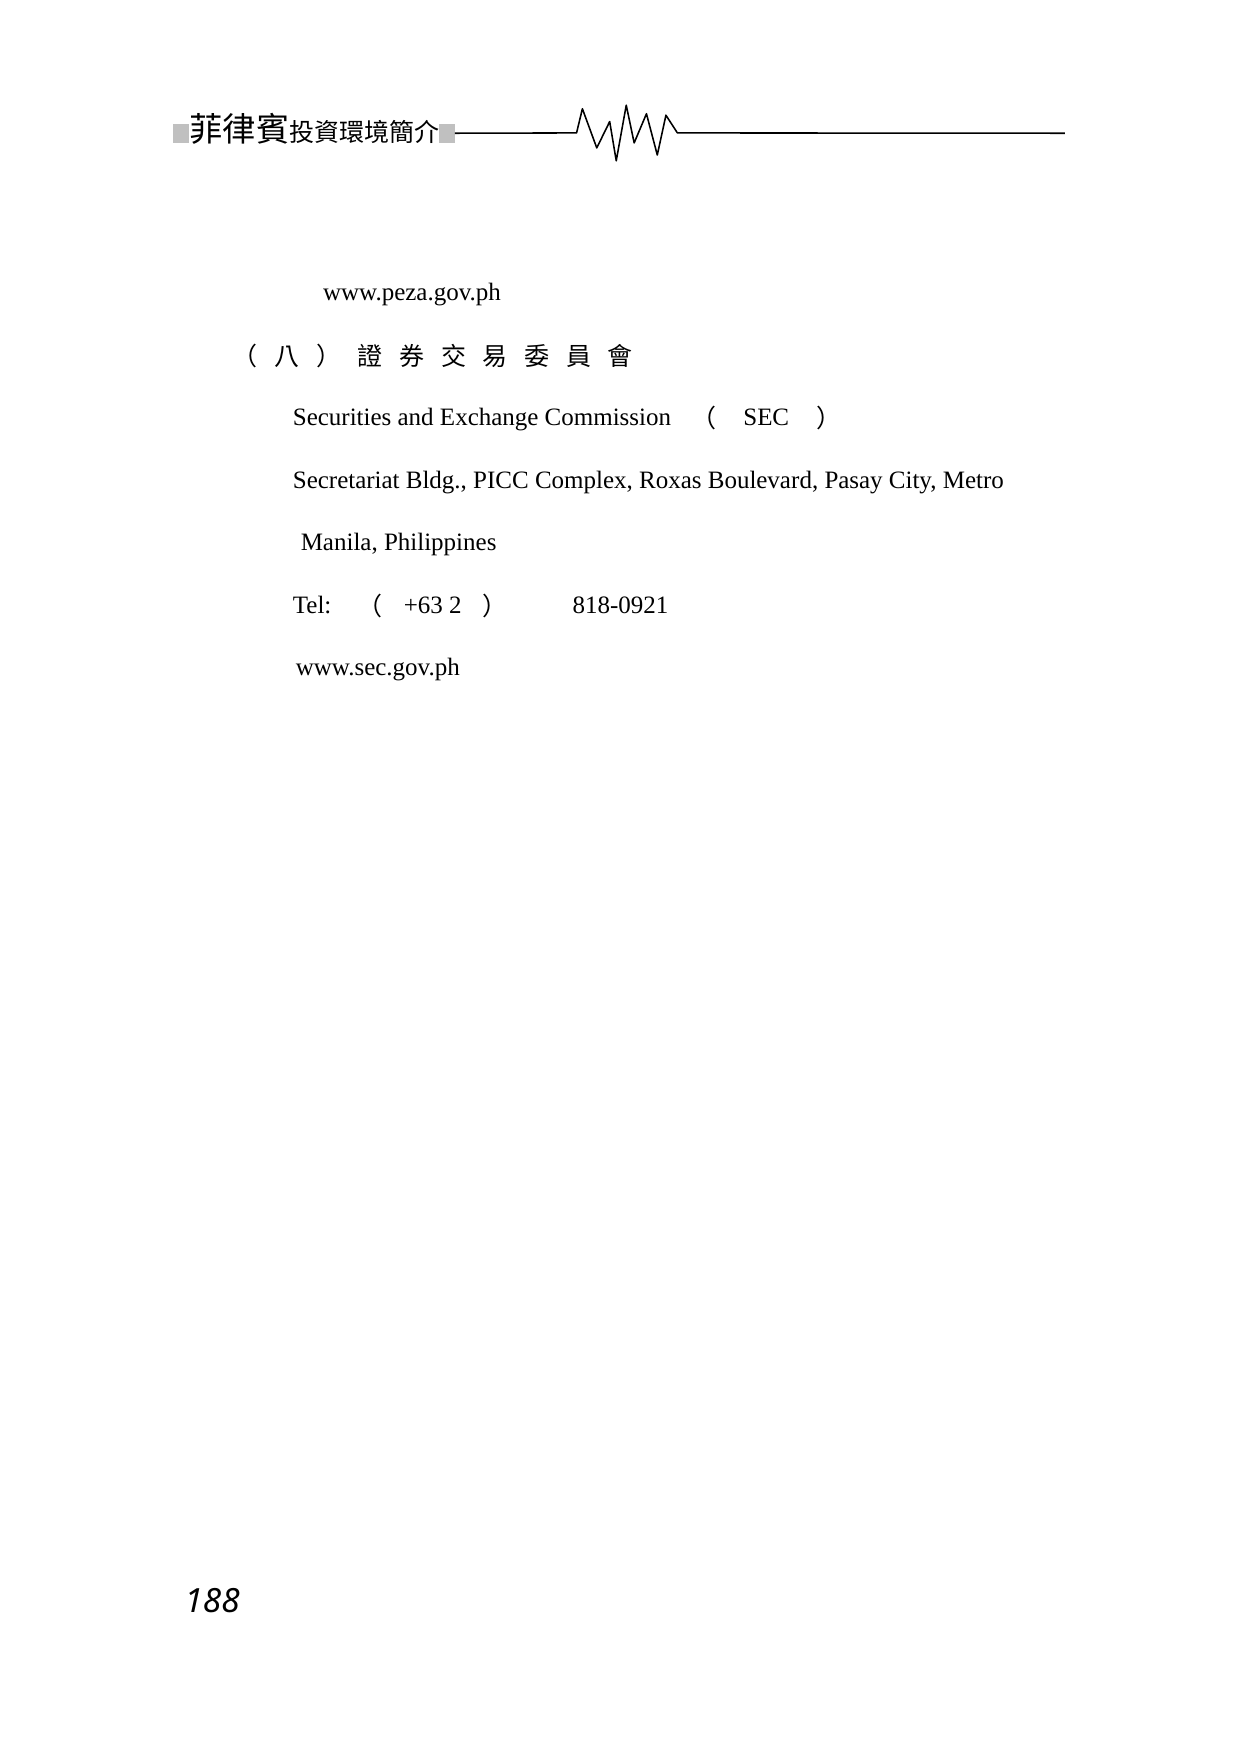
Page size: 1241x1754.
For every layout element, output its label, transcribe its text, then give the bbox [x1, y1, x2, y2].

text （八）證券交易委員會 [207, 313, 1058, 375]
text Securities and Exchange Commission（SEC） [207, 375, 1058, 438]
text Manila, Philippines [207, 500, 1058, 563]
text Secretariat Bldg., PICC Complex, Roxas Boulevard, Pasay City, Metro [207, 438, 1058, 500]
text www.peza.gov.ph [271, 250, 1058, 313]
text Tel: （+63 2） 818-0921 [207, 563, 1058, 625]
text www.sec.gov.ph [207, 625, 1058, 688]
